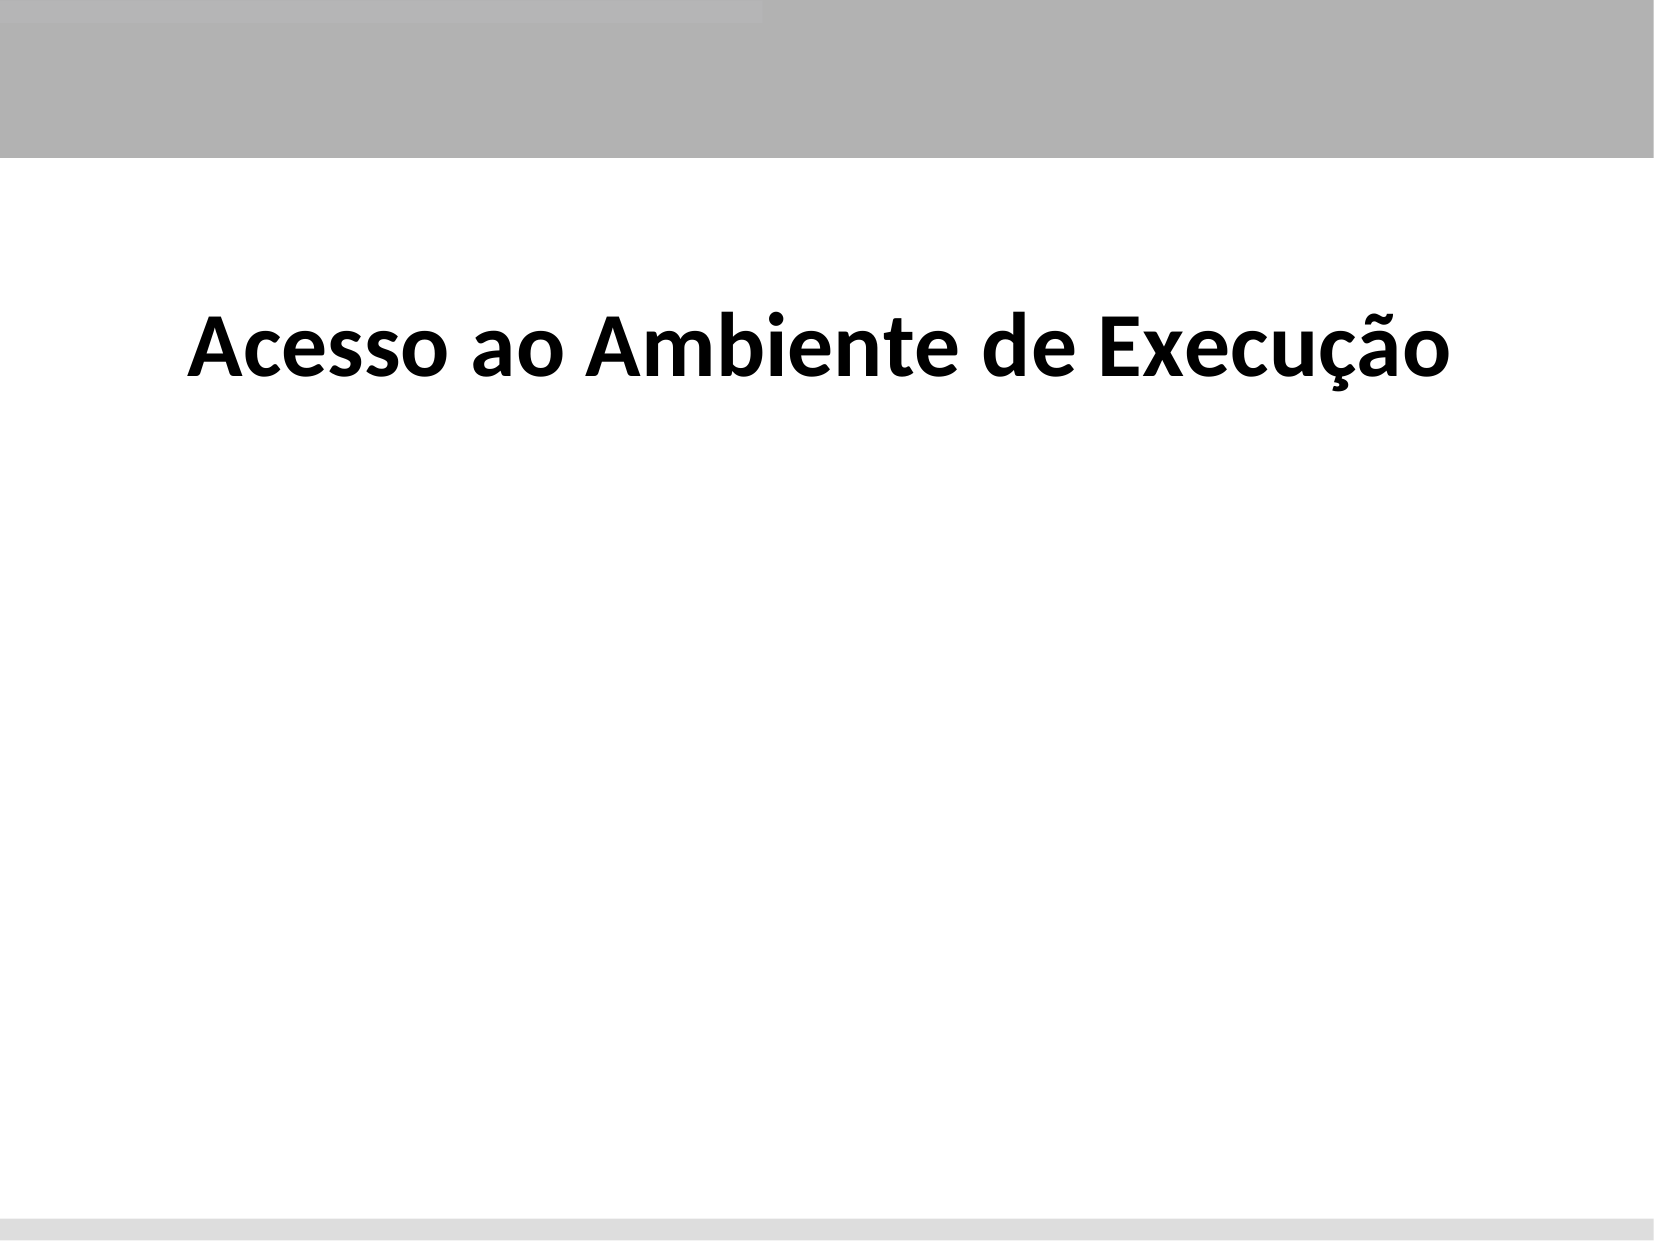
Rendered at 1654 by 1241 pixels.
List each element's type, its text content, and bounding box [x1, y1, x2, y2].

subtitle Acesso ao Ambiente de Execução [70, 11, 1536, 697]
